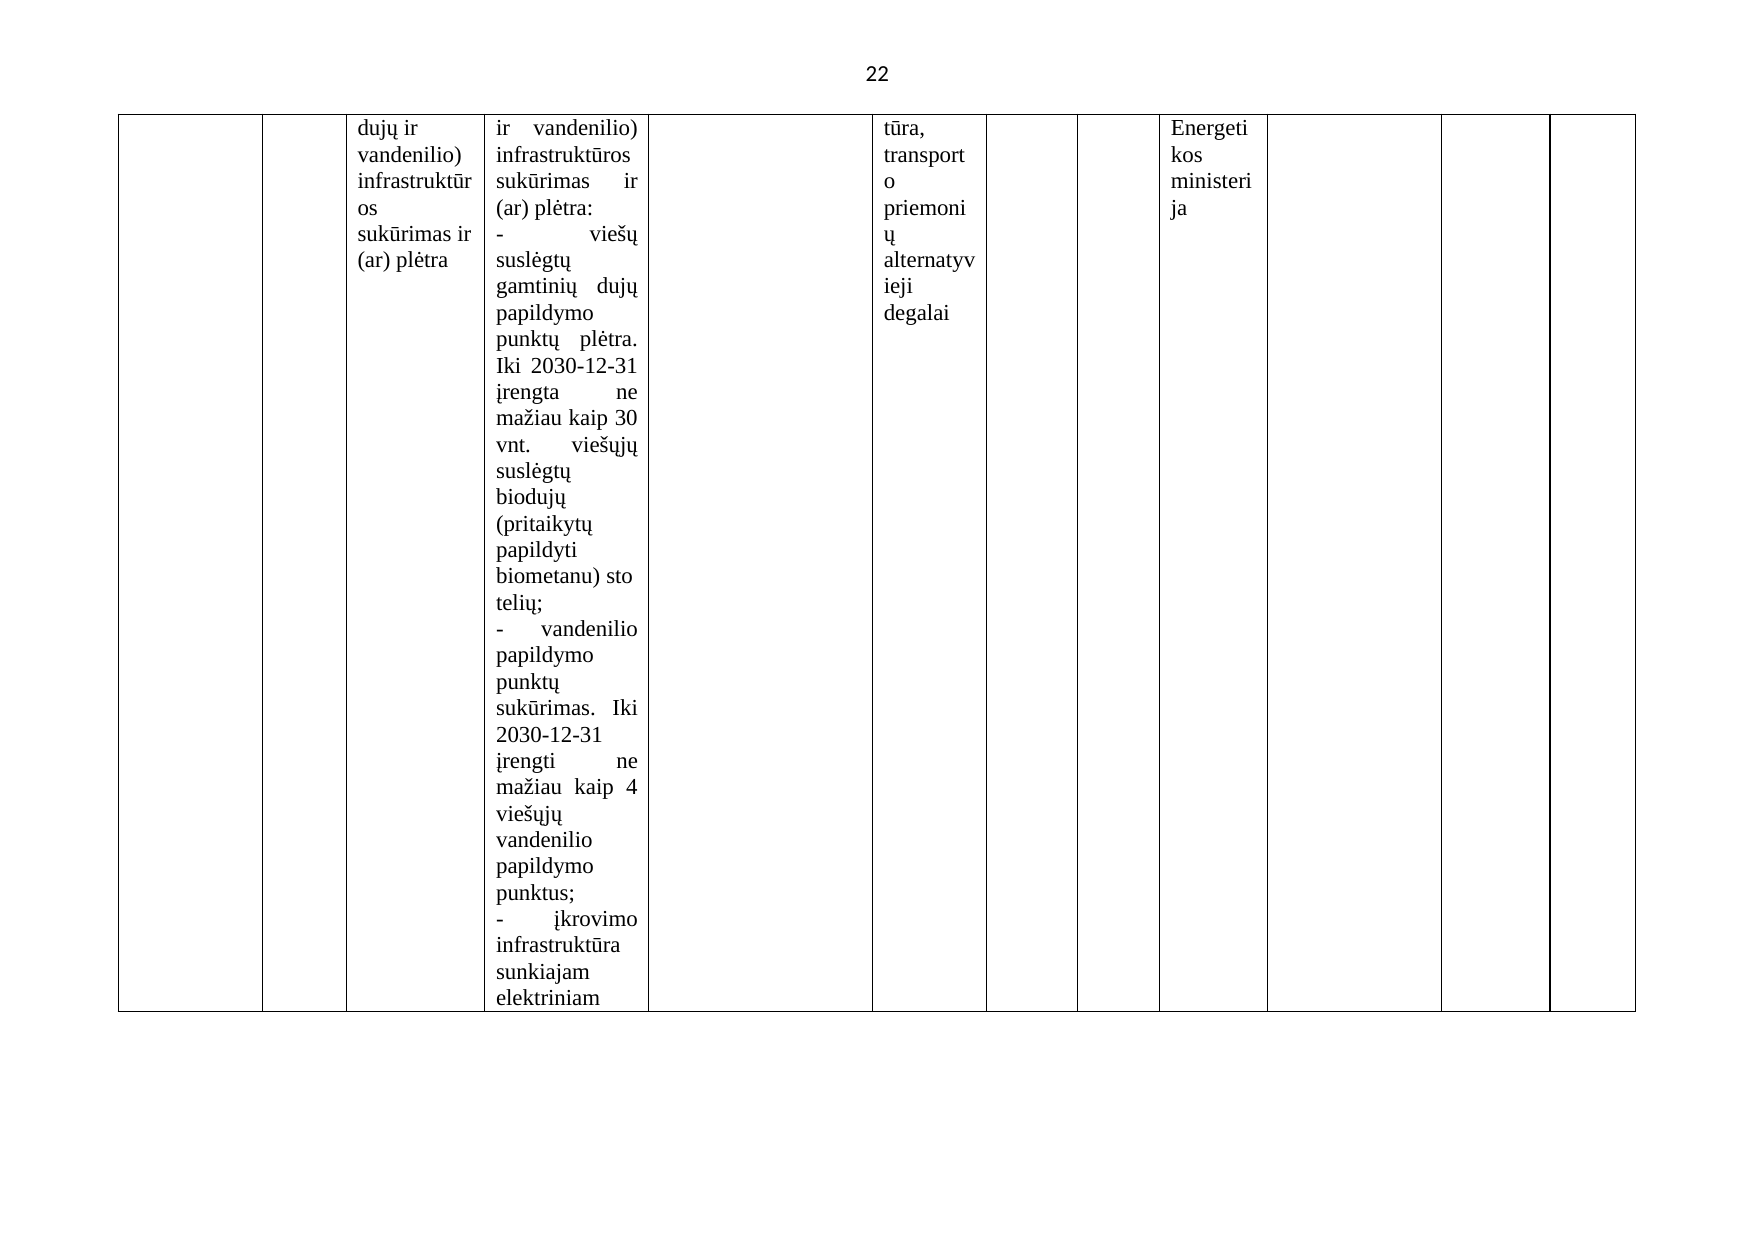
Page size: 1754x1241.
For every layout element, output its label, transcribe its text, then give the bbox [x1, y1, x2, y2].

table_cell [263, 115, 346, 1011]
table_cell tūra, transporto priemonių alternatyvieji degalai [873, 115, 986, 1011]
table_cell [1442, 115, 1549, 1011]
table_cell [119, 115, 262, 1011]
table_cell ir vandenilio) infrastruktūros sukūrimas ir (ar) plėtra: - viešų suslėgtų gamtinių dujų papildymo punktų plėtra. Iki 2030-12-31 įrengta ne mažiau kaip 30 vnt. viešųjų suslėgtų biodujų (pritaikytų papildyti biometanu) stotelių; - vandenilio papildymo punktų sukūrimas. Iki 2030-12-31 įrengti ne mažiau kaip 4 viešųjų vandenilio papildymo punktus; - įkrovimo infrastruktūra sunkiajam elektriniam [485, 115, 648, 1011]
table_cell [1268, 115, 1441, 1011]
table_cell [987, 115, 1077, 1011]
table_cell [649, 115, 872, 1011]
table_cell dujų ir vandenilio) infrastruktūros sukūrimas ir (ar) plėtra [347, 115, 484, 1011]
table_cell [1078, 115, 1159, 1011]
table_cell Energetikos ministerija [1160, 115, 1267, 1011]
table_cell [1551, 115, 1635, 1011]
